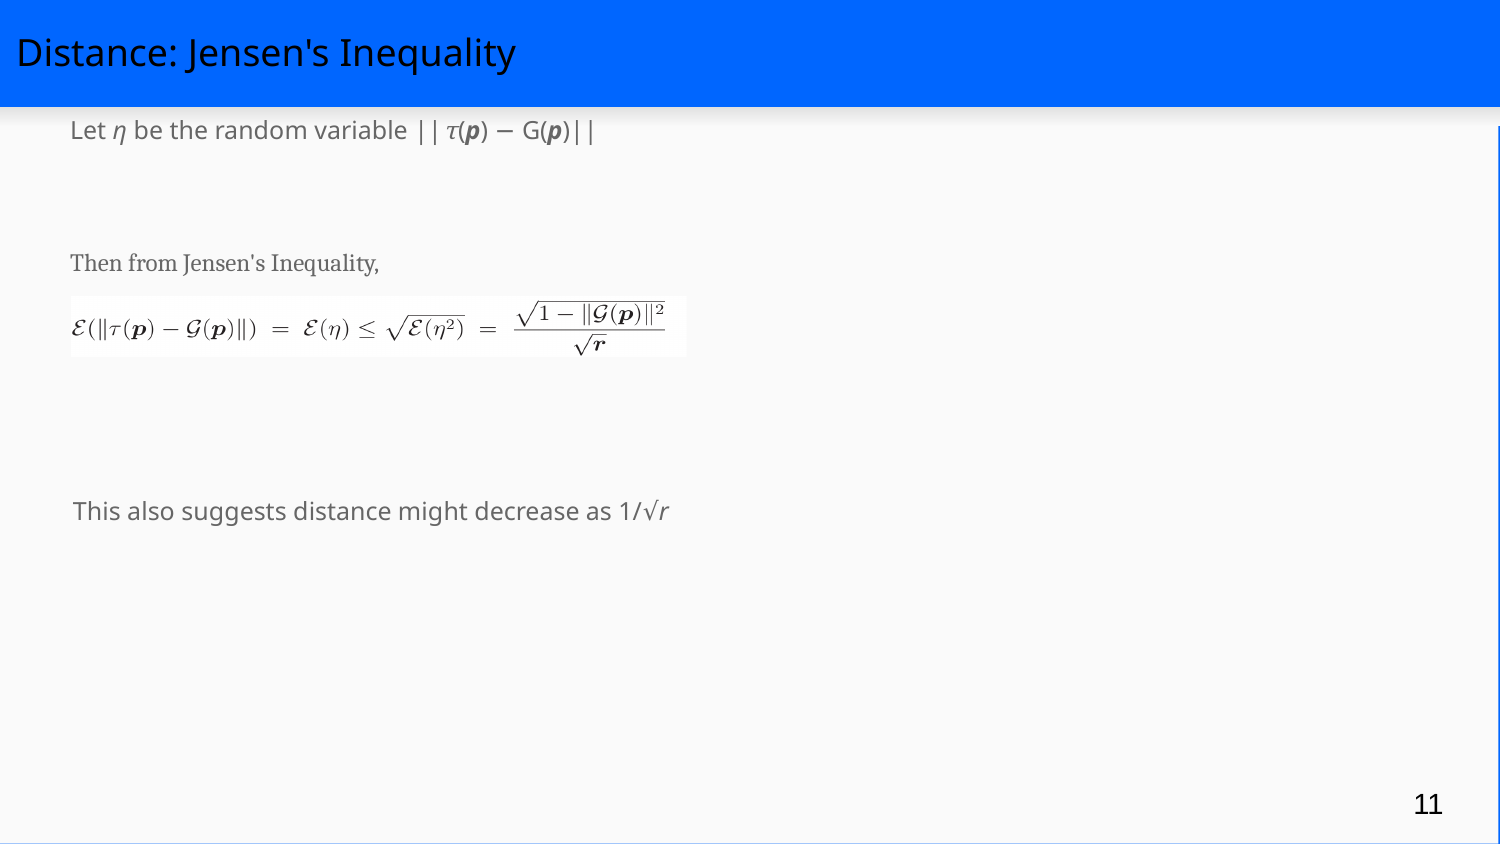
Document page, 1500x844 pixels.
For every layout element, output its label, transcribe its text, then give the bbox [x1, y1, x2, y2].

text_box Let η be the random variable ||τ(p) − G(p)|| [55, 104, 896, 286]
title Distance: Jensen's Inequality [16, 2, 1464, 102]
picture [71, 295, 687, 357]
text_box Then from Jensen's Inequality, [55, 241, 472, 286]
text_box This also suggests distance might decrease as 1/√r [58, 486, 794, 531]
